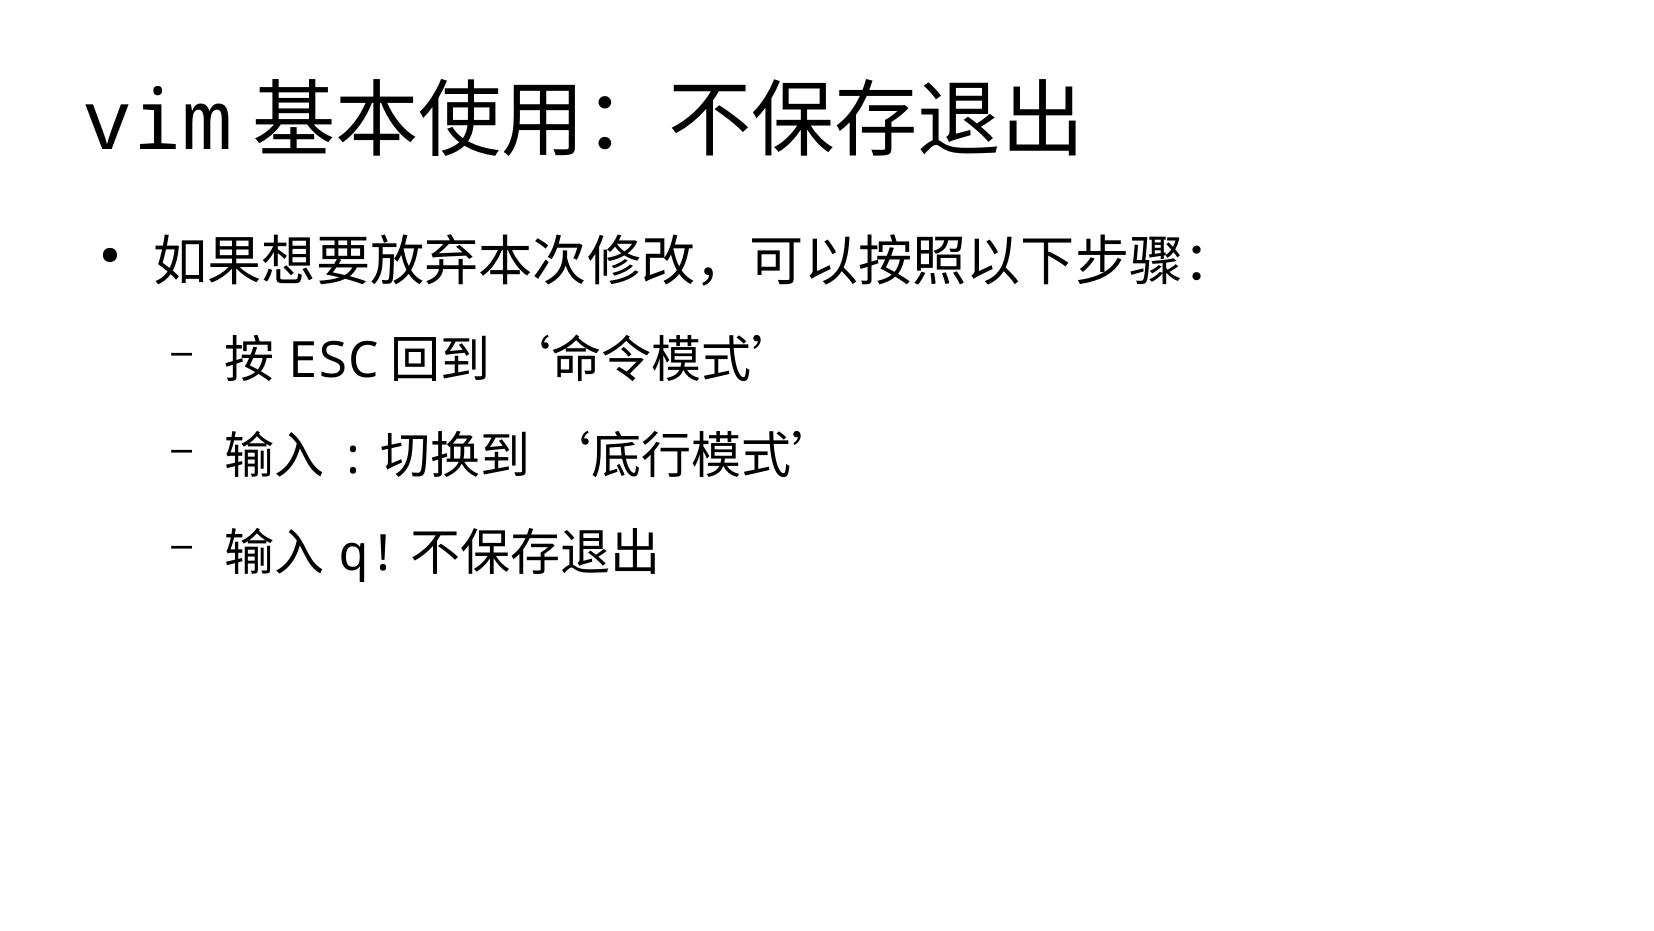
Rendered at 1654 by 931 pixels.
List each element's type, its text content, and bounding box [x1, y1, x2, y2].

list 如果想要放弃本次修改，可以按照以下步骤： 按ESC回到 ‘命令模式’ 输入:切换到 ‘底行模式’ 输入q!不保存退出 [82, 217, 1571, 758]
title vim基本使用：不保存退出 [82, 37, 1571, 189]
